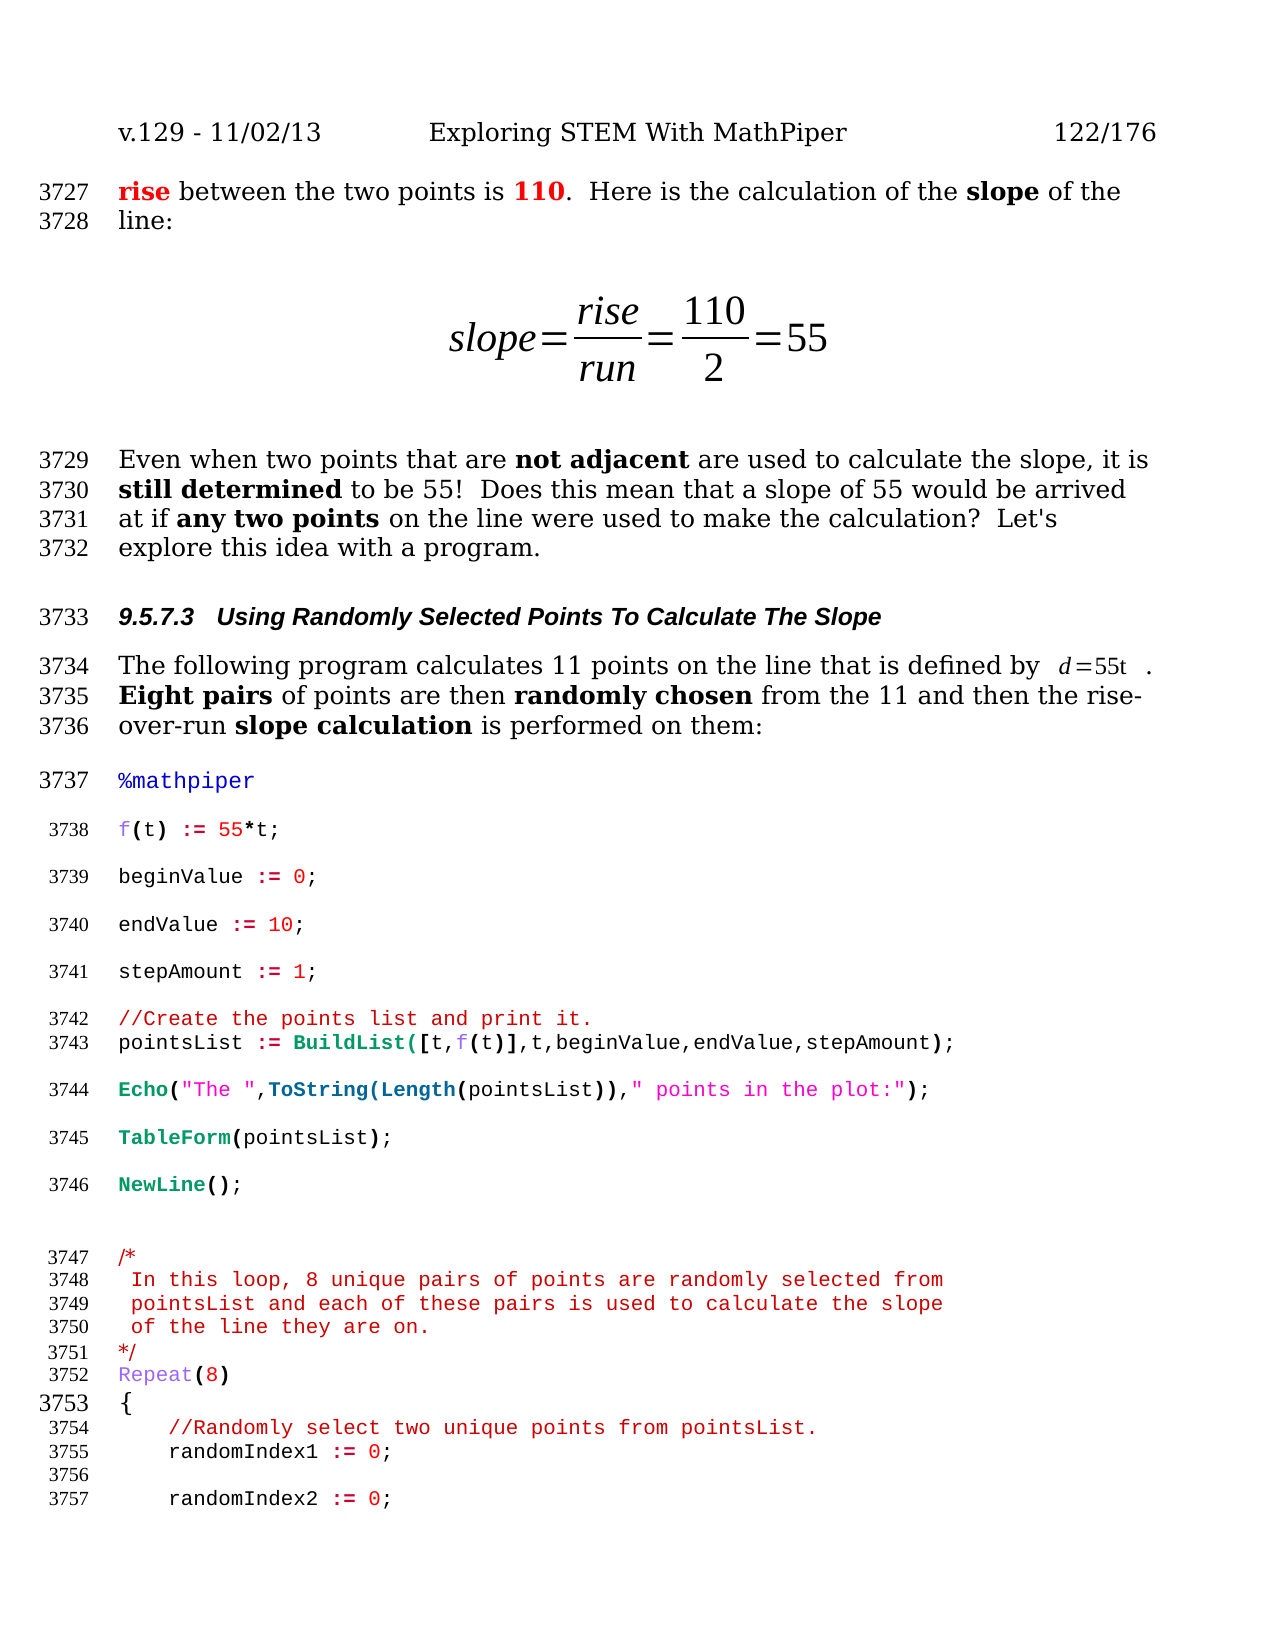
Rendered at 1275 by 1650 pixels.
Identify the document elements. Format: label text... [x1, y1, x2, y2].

text */ [118, 1340, 1157, 1364]
text rise between the two points is 110. Here is the calculation of the slope of the line: [118, 177, 1157, 235]
text //Create the points list and print it. [118, 1008, 1157, 1032]
text The following program calculates 11 points on the line that is defined by. Eight pairs of points are then randomly chosen from the 11 and then the rise-over-run slope calculation is performed on them: [118, 651, 1157, 740]
text pointsList and each of these pairs is used to calculate the slope [118, 1293, 1157, 1316]
text In this loop, 8 unique pairs of points are randomly selected from [118, 1269, 1157, 1293]
text endValue := 10; [118, 914, 1157, 937]
text //Randomly select two unique points from pointsList. [118, 1417, 1157, 1441]
text %mathpiper [118, 770, 1157, 796]
text randomIndex1 := 0; [118, 1441, 1157, 1464]
text NewLine(); [118, 1174, 1157, 1198]
text Repeat(8) [118, 1364, 1157, 1388]
subtitle Using Randomly Selected Points To Calculate The Slope [118, 602, 1157, 630]
text pointsList := BuildList([t,f(t)],t,beginValue,endValue,stepAmount); [118, 1032, 1157, 1056]
text /* [118, 1245, 1157, 1269]
text beginValue := 0; [118, 867, 1157, 890]
text Even when two points that are not adjacent are used to calculate the slope, it is still determined to be 55! Does this mean that a slope of 55 would be arrived at if any two points on the line were used to make the calculation? Let's explore this idea with a program. [118, 445, 1157, 563]
text of the line they are on. [118, 1316, 1157, 1340]
text stepAmount := 1; [118, 961, 1157, 985]
text f(t) := 55*t; [118, 819, 1157, 843]
text Echo("The ",ToString(Length(pointsList))," points in the plot:"); [118, 1079, 1157, 1103]
text { [118, 1388, 1157, 1417]
text randomIndex2 := 0; [118, 1488, 1157, 1512]
text TableForm(pointsList); [118, 1127, 1157, 1150]
